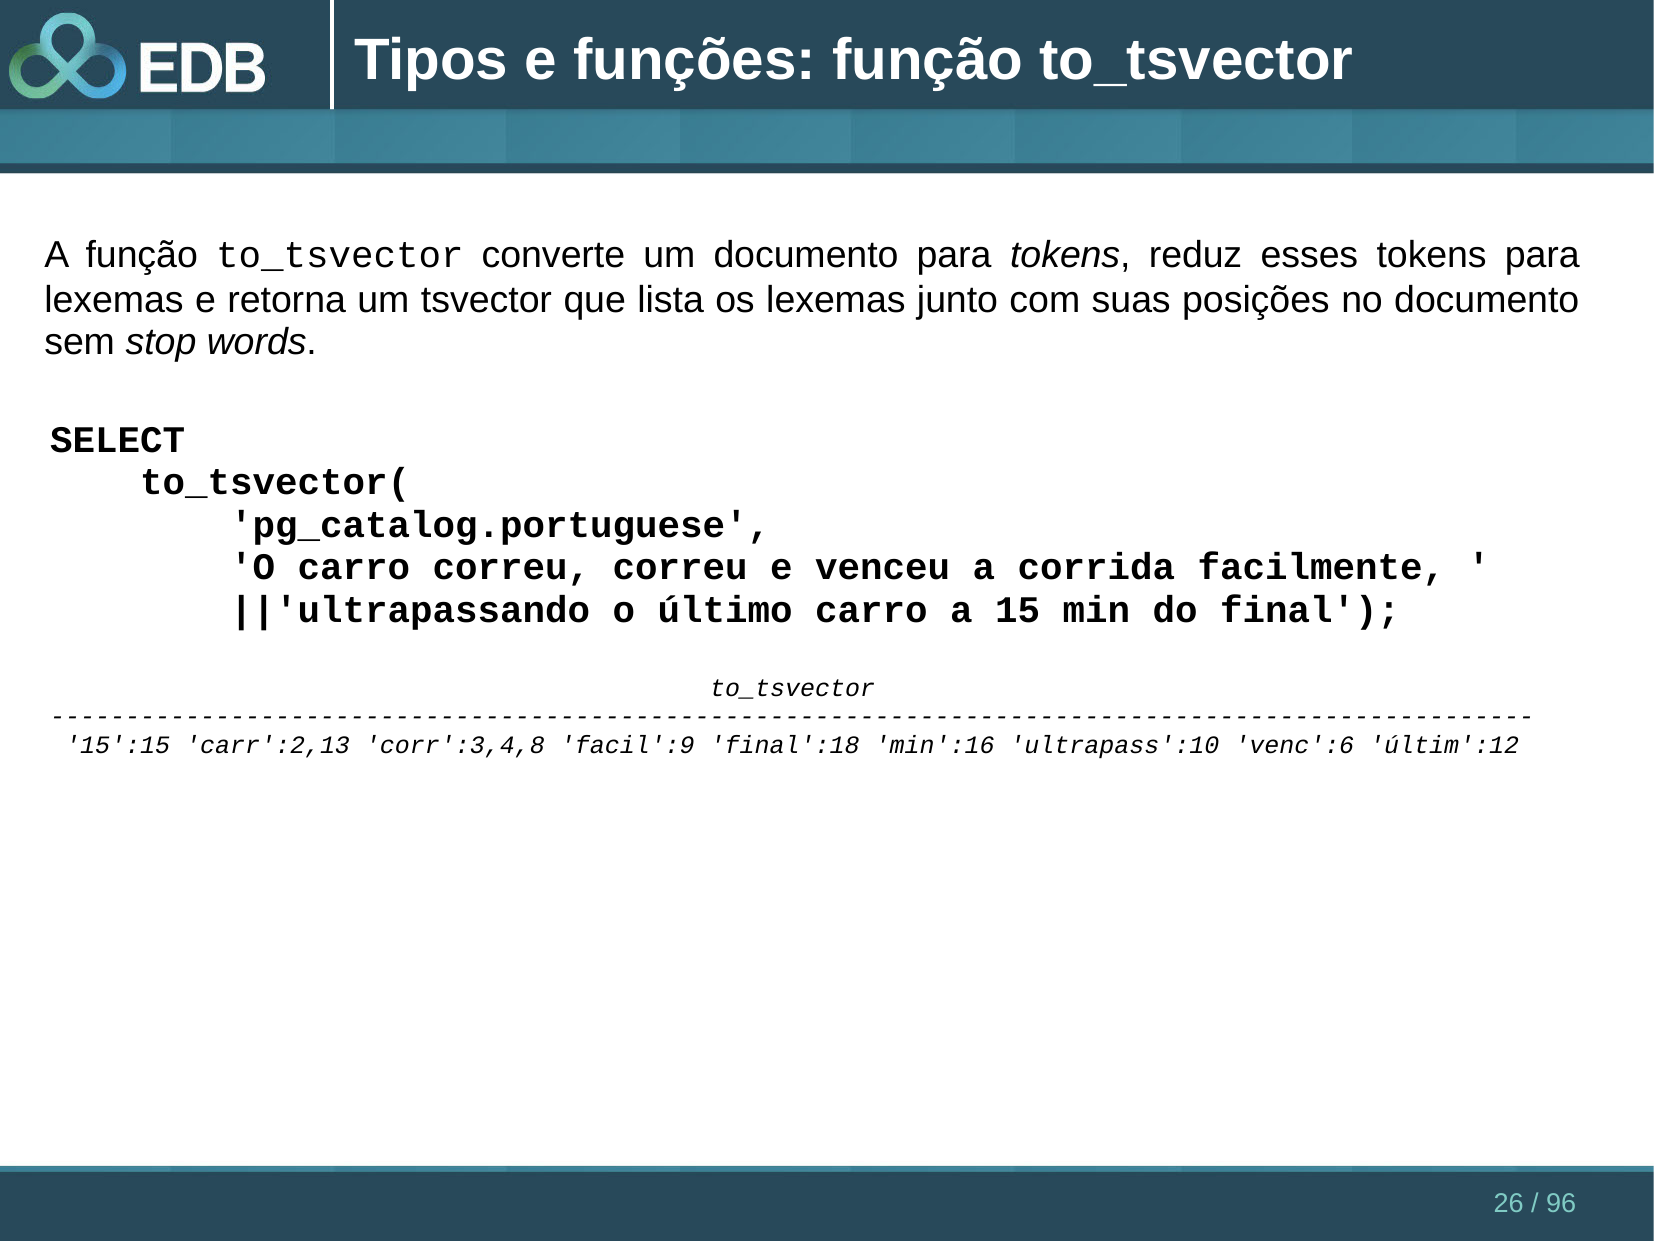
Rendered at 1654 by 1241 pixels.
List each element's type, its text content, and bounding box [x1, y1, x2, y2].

title Tipos e funções: função to_tsvector [354, 26, 1595, 92]
picture [0, 0, 1654, 1241]
text_box SELECT to_tsvector( 'pg_catalog.portuguese', 'O carro correu, correu e venceu a corrida facilmente, ' ||'ultrapassando o último carro a 15 min do final'); to_tsvector --------------------------------------------------------------------------------------------------- '15':15 'carr':2,13 'corr':3,4,8 'facil':9 'final':18 'min':16 'ultrapass':10 'venc':6 'últim':12 [35, 413, 1595, 769]
text_box A função to_tsvector converte um documento para tokens, reduz esses tokens para lexemas e retorna um tsvector que lista os lexemas junto com suas posições no documento sem stop words. [29, 226, 1595, 371]
